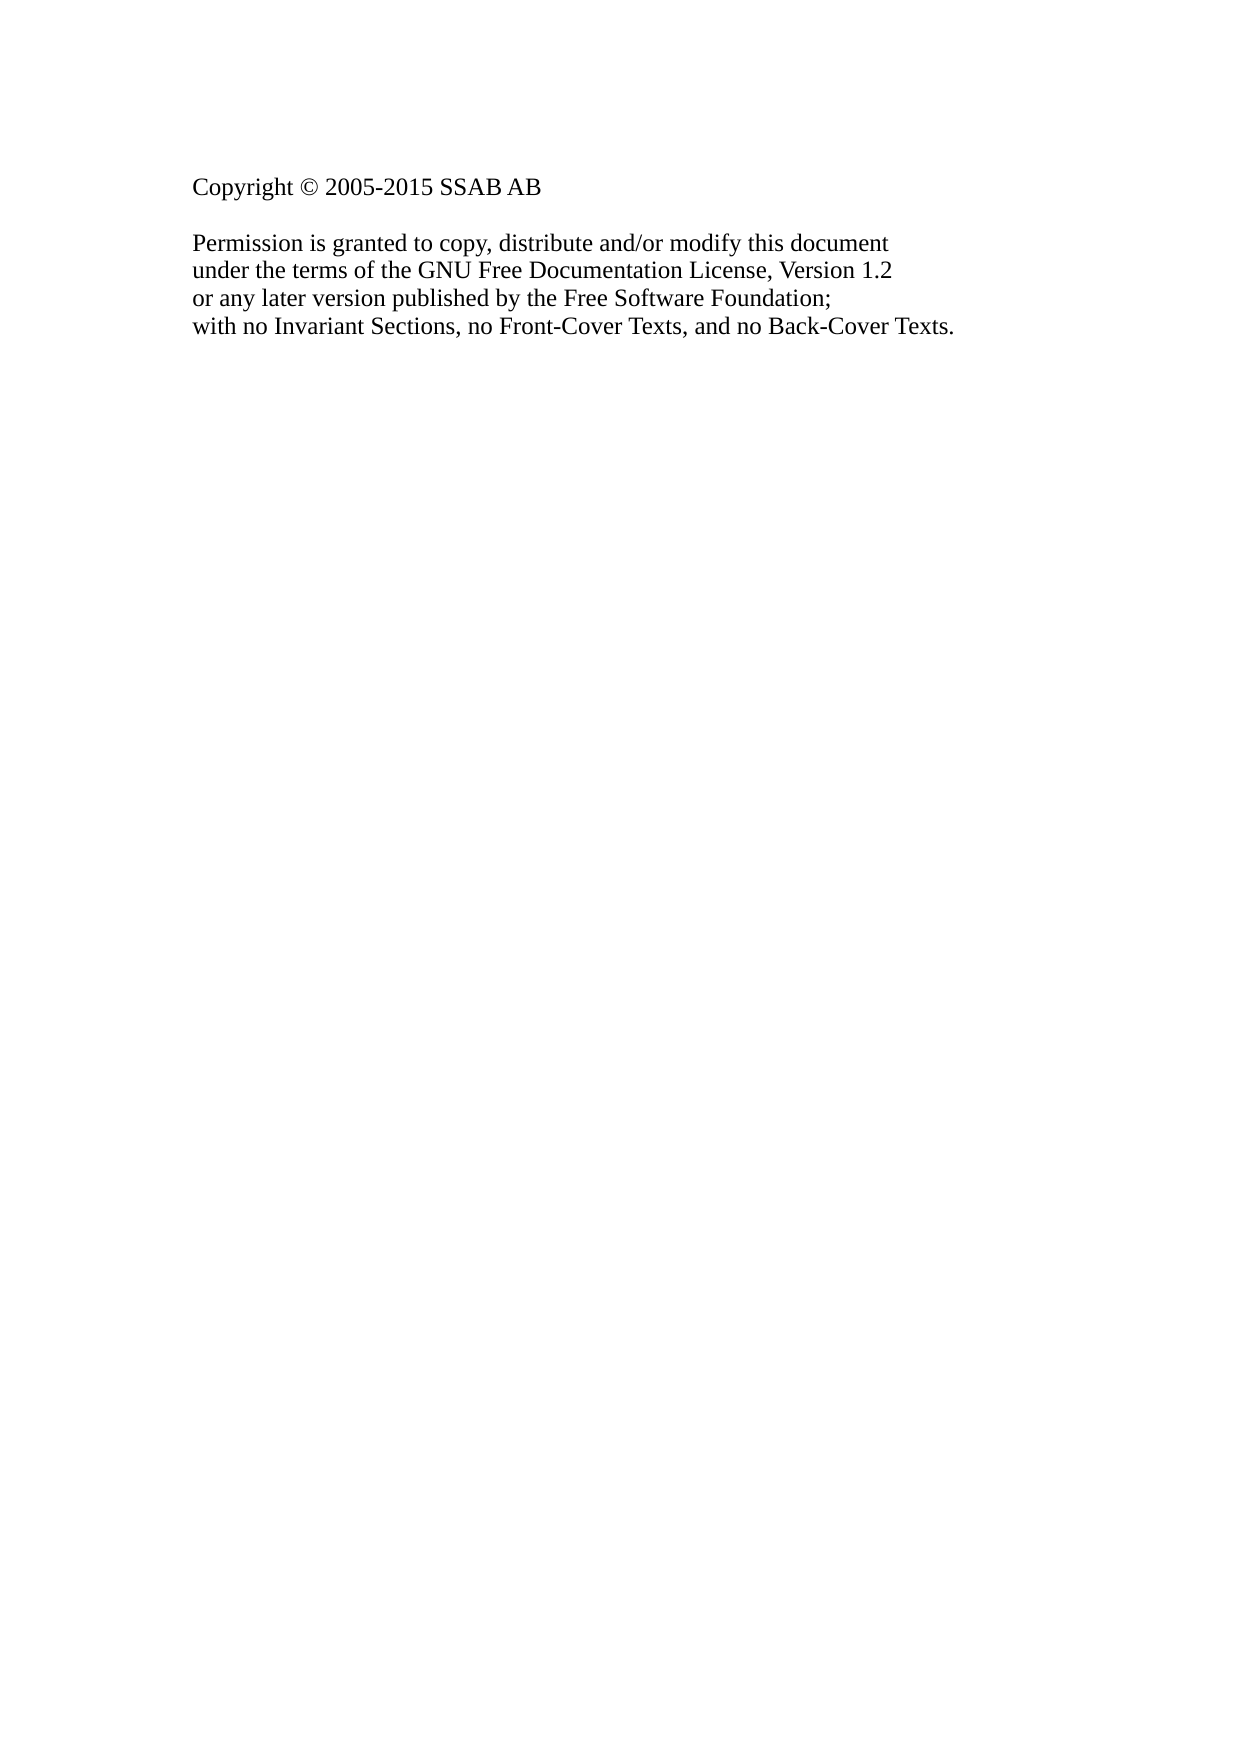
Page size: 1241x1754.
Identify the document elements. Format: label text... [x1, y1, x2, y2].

text or any later version published by the Free Software Foundation; [118, 284, 1122, 312]
text Copyright © 2005-2015 SSAB AB [118, 173, 1122, 201]
text under the terms of the GNU Free Documentation License, Version 1.2 [118, 257, 1122, 284]
text Permission is granted to copy, distribute and/or modify this document [118, 229, 1122, 257]
text with no Invariant Sections, no Front-Cover Texts, and no Back-Cover Texts. [118, 312, 1122, 340]
